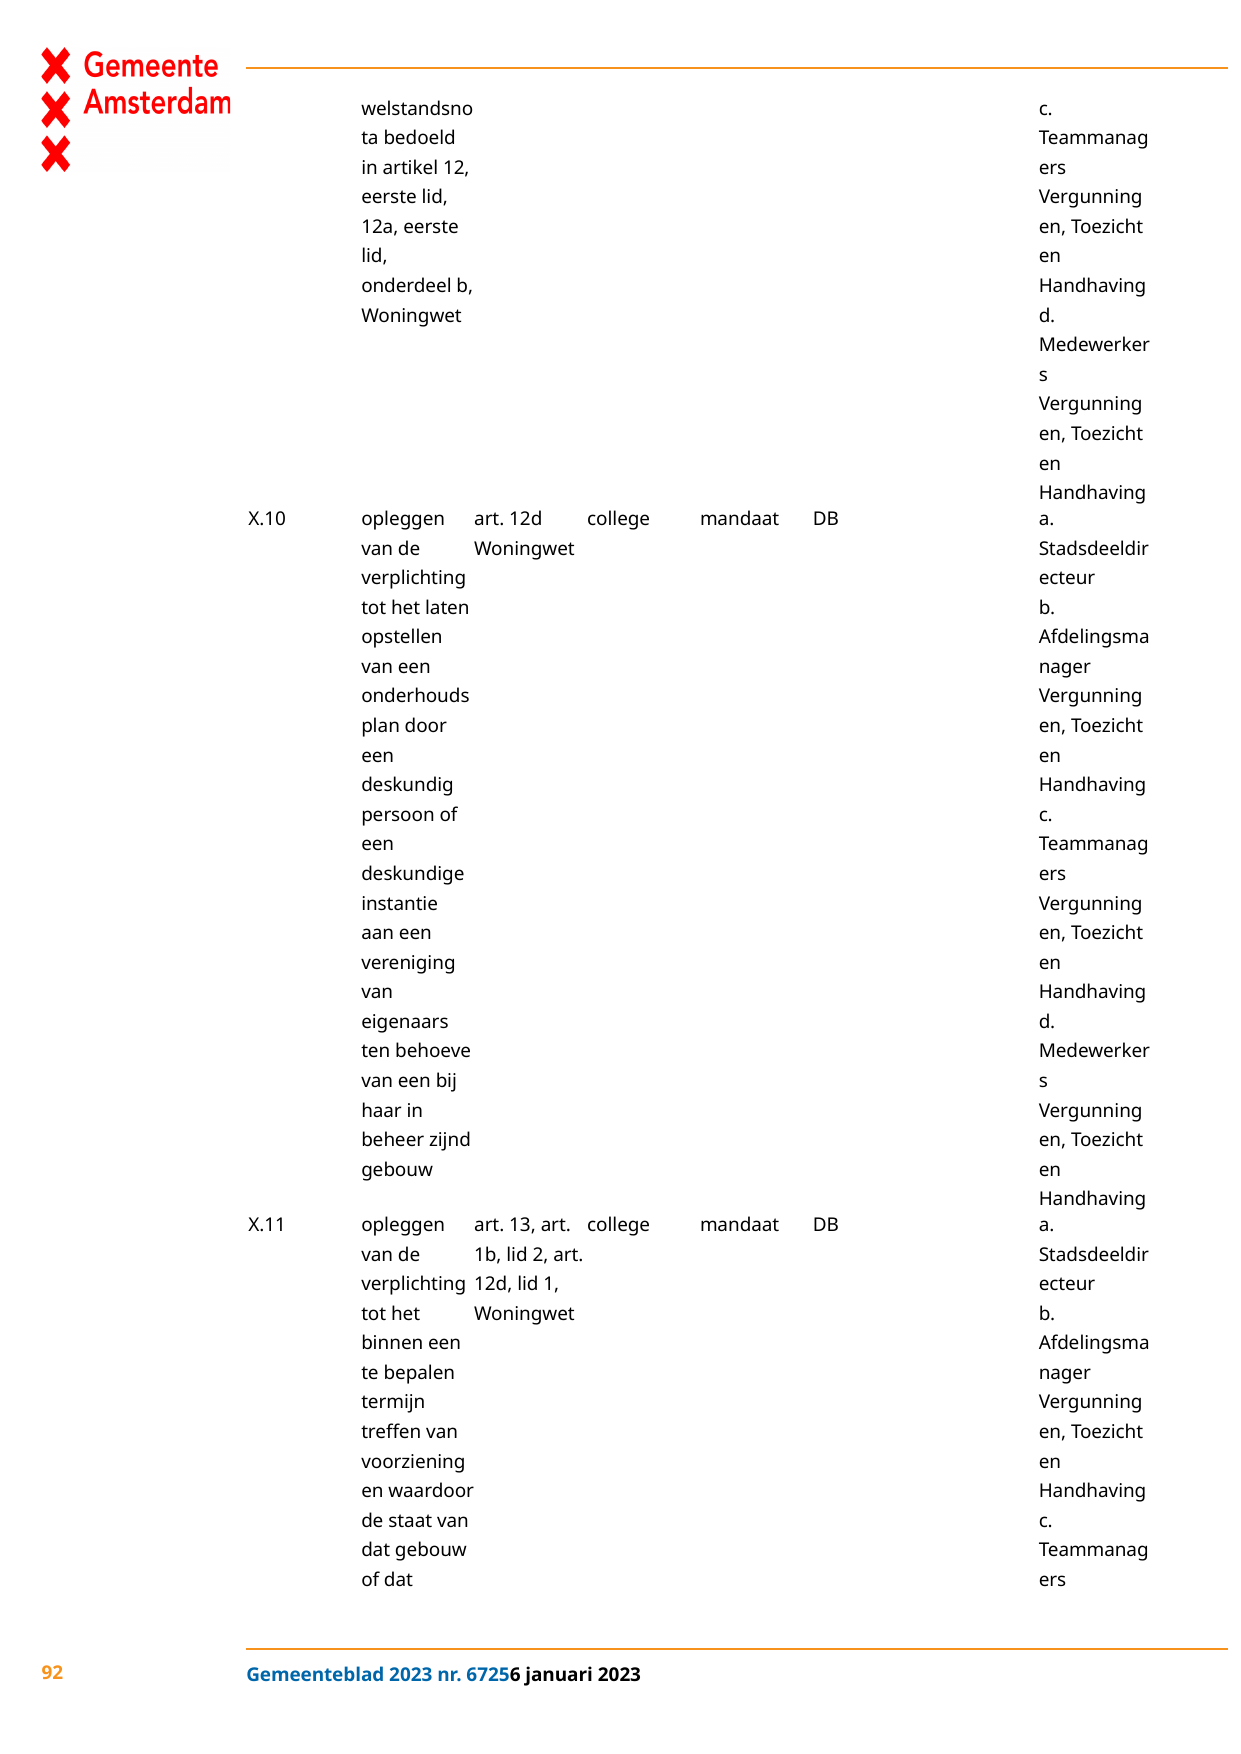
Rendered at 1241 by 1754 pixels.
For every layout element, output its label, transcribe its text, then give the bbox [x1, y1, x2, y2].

table_cell [926, 1211, 1038, 1592]
table_cell welstandsnota bedoeld in artikel 12, eerste lid, 12a, eerste lid, onderdeel b, Woningwet [361, 95, 474, 505]
table_cell [813, 95, 926, 505]
table_cell DB [813, 505, 926, 1211]
table_cell X.10 [248, 505, 361, 1211]
table_cell mandaat [700, 1211, 813, 1592]
table_cell mandaat [700, 505, 813, 1211]
table_cell art. 12d Woningwet [474, 505, 587, 1211]
table_cell [587, 95, 700, 505]
table_cell [700, 95, 813, 505]
table_cell X.11 [248, 1211, 361, 1592]
table_cell [248, 95, 361, 505]
table_cell opleggen van de verplichting tot het binnen een te bepalen termijn treffen van voorzieningen waardoor de staat van dat gebouw of dat [361, 1211, 474, 1592]
table_cell a. Stadsdeeldirecteur b. Afdelingsmanager Vergunningen, Toezicht en Handhaving c. Teammanagers [1039, 1211, 1152, 1592]
table_cell a. Stadsdeeldirecteur b. Afdelingsmanager Vergunningen, Toezicht en Handhaving c. Teammanagers Vergunningen, Toezicht en Handhaving d. Medewerkers Vergunningen, Toezicht en Handhaving [1039, 505, 1152, 1211]
table_cell [926, 505, 1038, 1211]
table_cell DB [813, 1211, 926, 1592]
table_cell art. 13, art. 1b, lid 2, art. 12d, lid 1, Woningwet [474, 1211, 587, 1592]
picture [41, 47, 231, 172]
table_cell college [587, 505, 700, 1211]
table_cell [926, 95, 1038, 505]
table_cell [474, 95, 587, 505]
table_cell c. Teammanagers Vergunningen, Toezicht en Handhaving d. Medewerkers Vergunningen, Toezicht en Handhaving [1039, 95, 1152, 505]
table_cell opleggen van de verplichting tot het laten opstellen van een onderhoudsplan door een deskundig persoon of een deskundige instantie aan een vereniging van eigenaars ten behoeve van een bij haar in beheer zijnd gebouw [361, 505, 474, 1211]
table_cell college [587, 1211, 700, 1592]
